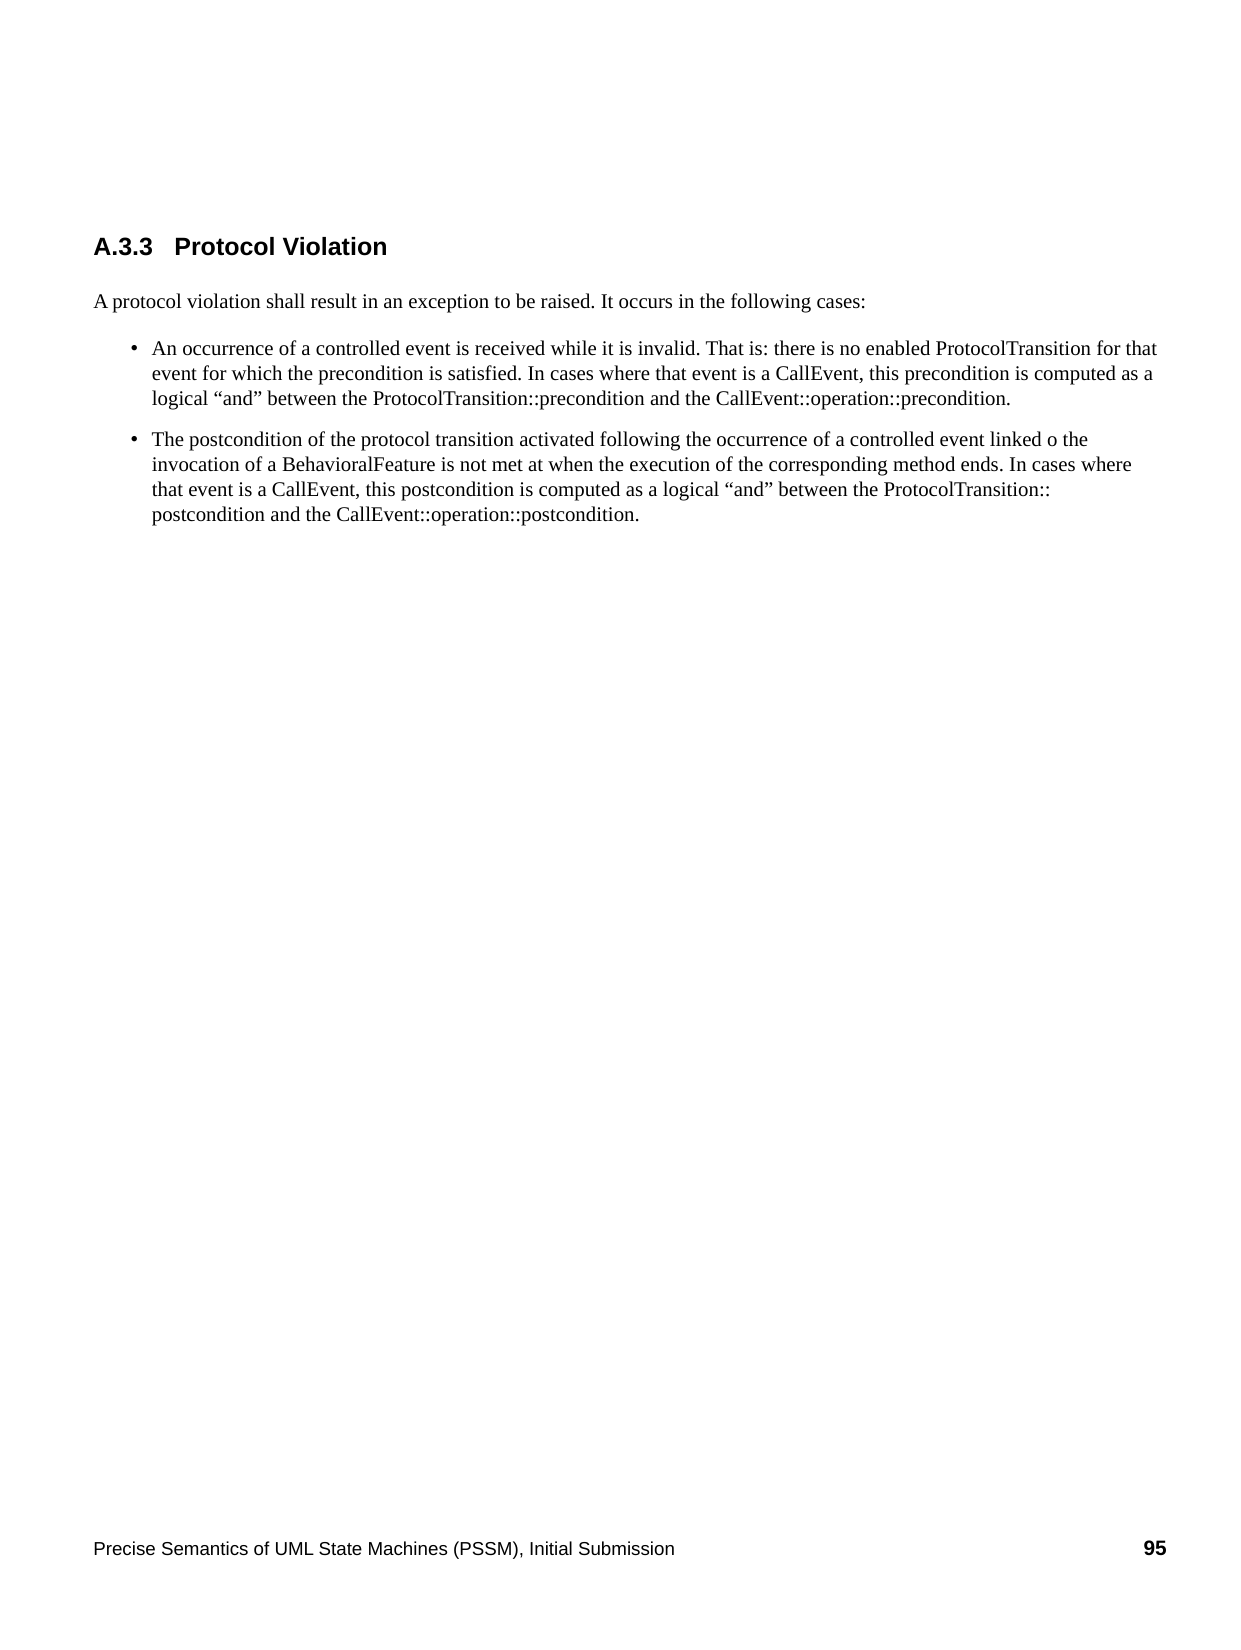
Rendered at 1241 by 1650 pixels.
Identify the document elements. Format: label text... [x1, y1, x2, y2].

list An occurrence of a controlled event is received while it is invalid. That is: there is no enabled ProtocolTransition for that event for which the precondition is satisfied. In cases where that event is a CallEvent, this precondition is computed as a logical “and” between the ProtocolTransition::precondition and the CallEvent::operation::precondition. [131, 334, 1164, 409]
subtitle Protocol Violation [93, 231, 1164, 260]
list The postcondition of the protocol transition activated following the occurrence of a controlled event linked o the invocation of a BehavioralFeature is not met at when the execution of the corresponding method ends. In cases where that event is a CallEvent, this postcondition is computed as a logical “and” between the ProtocolTransition:: postcondition and the CallEvent::operation::postcondition. [131, 426, 1164, 526]
text A protocol violation shall result in an exception to be raised. It occurs in the following cases: [93, 289, 1164, 313]
